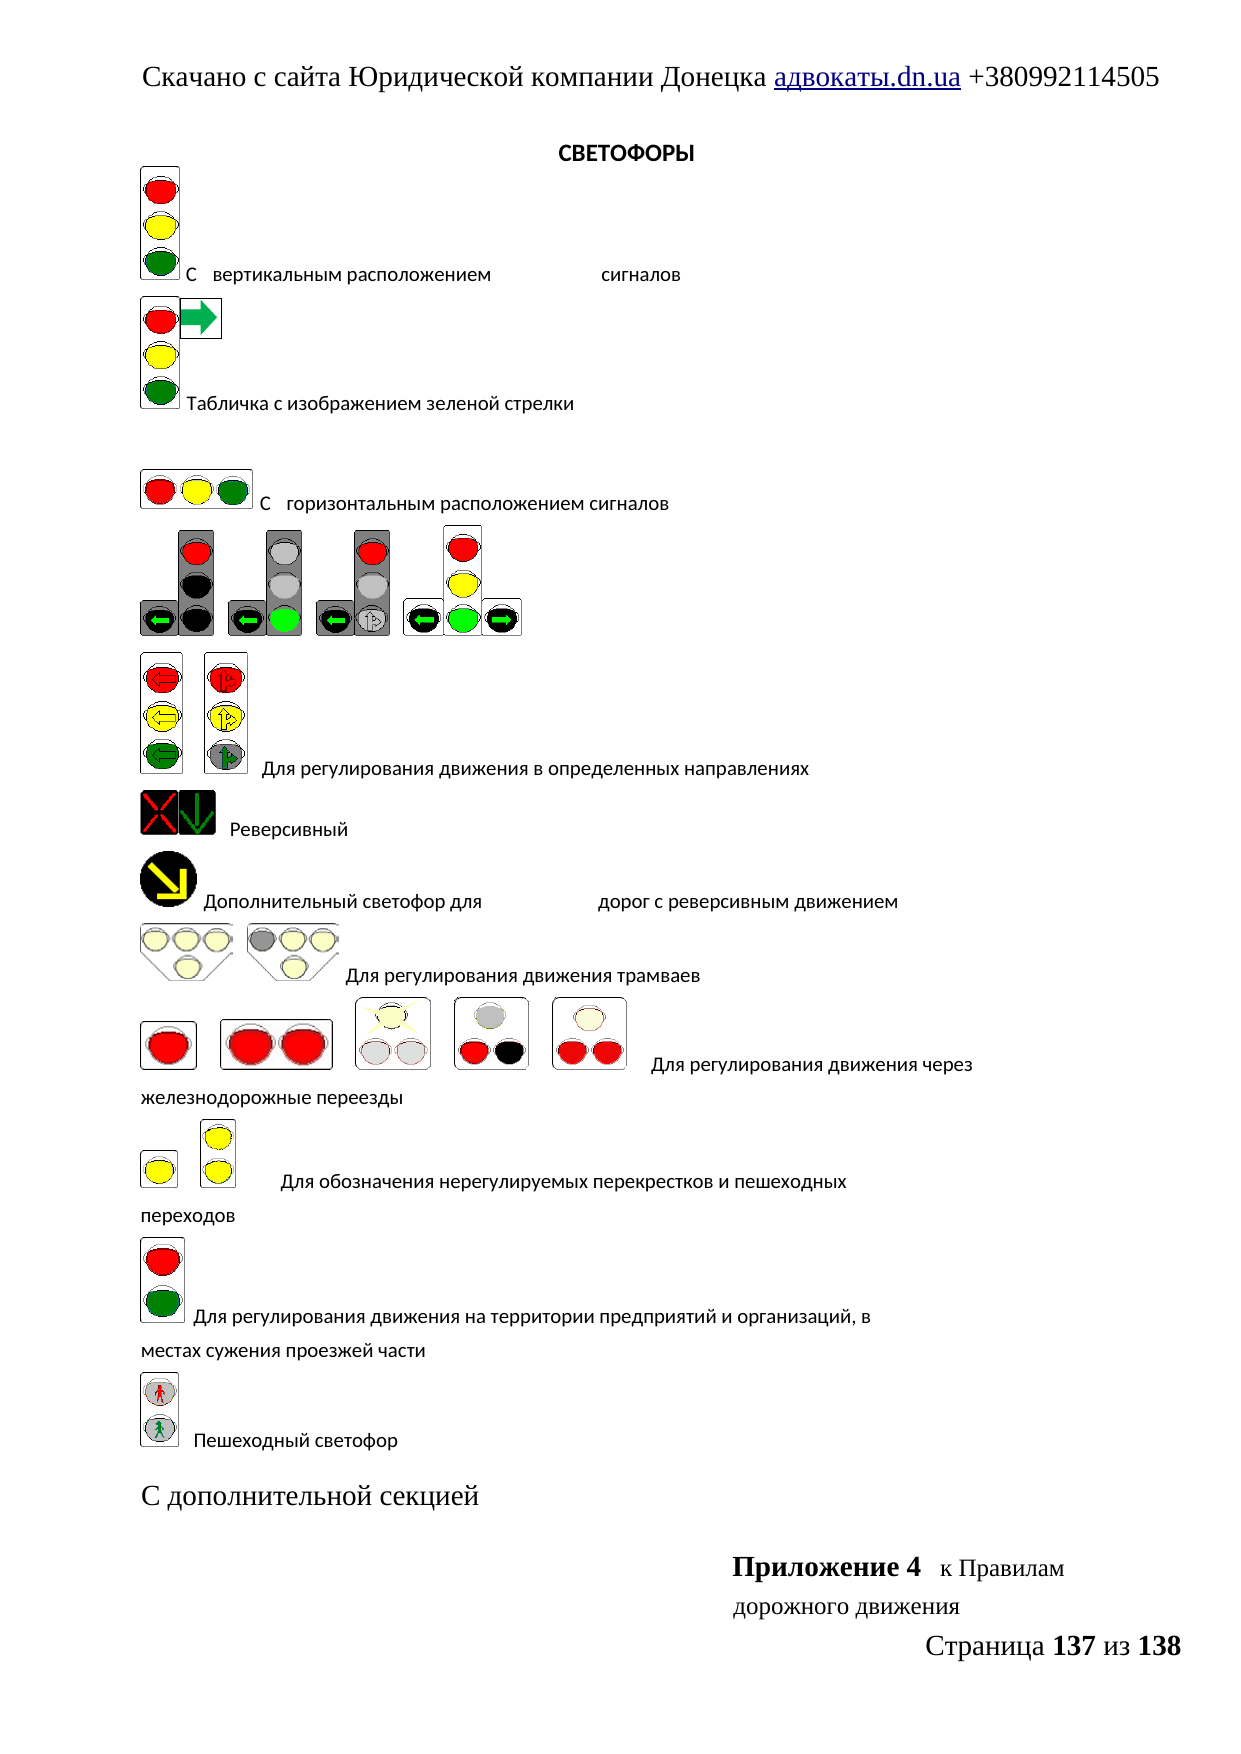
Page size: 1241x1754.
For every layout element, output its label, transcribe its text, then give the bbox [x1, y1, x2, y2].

text Приложение 4 к Правилам дорожного движения [732, 1549, 1074, 1620]
text С дополнительной секцией [141, 126, 1130, 1512]
